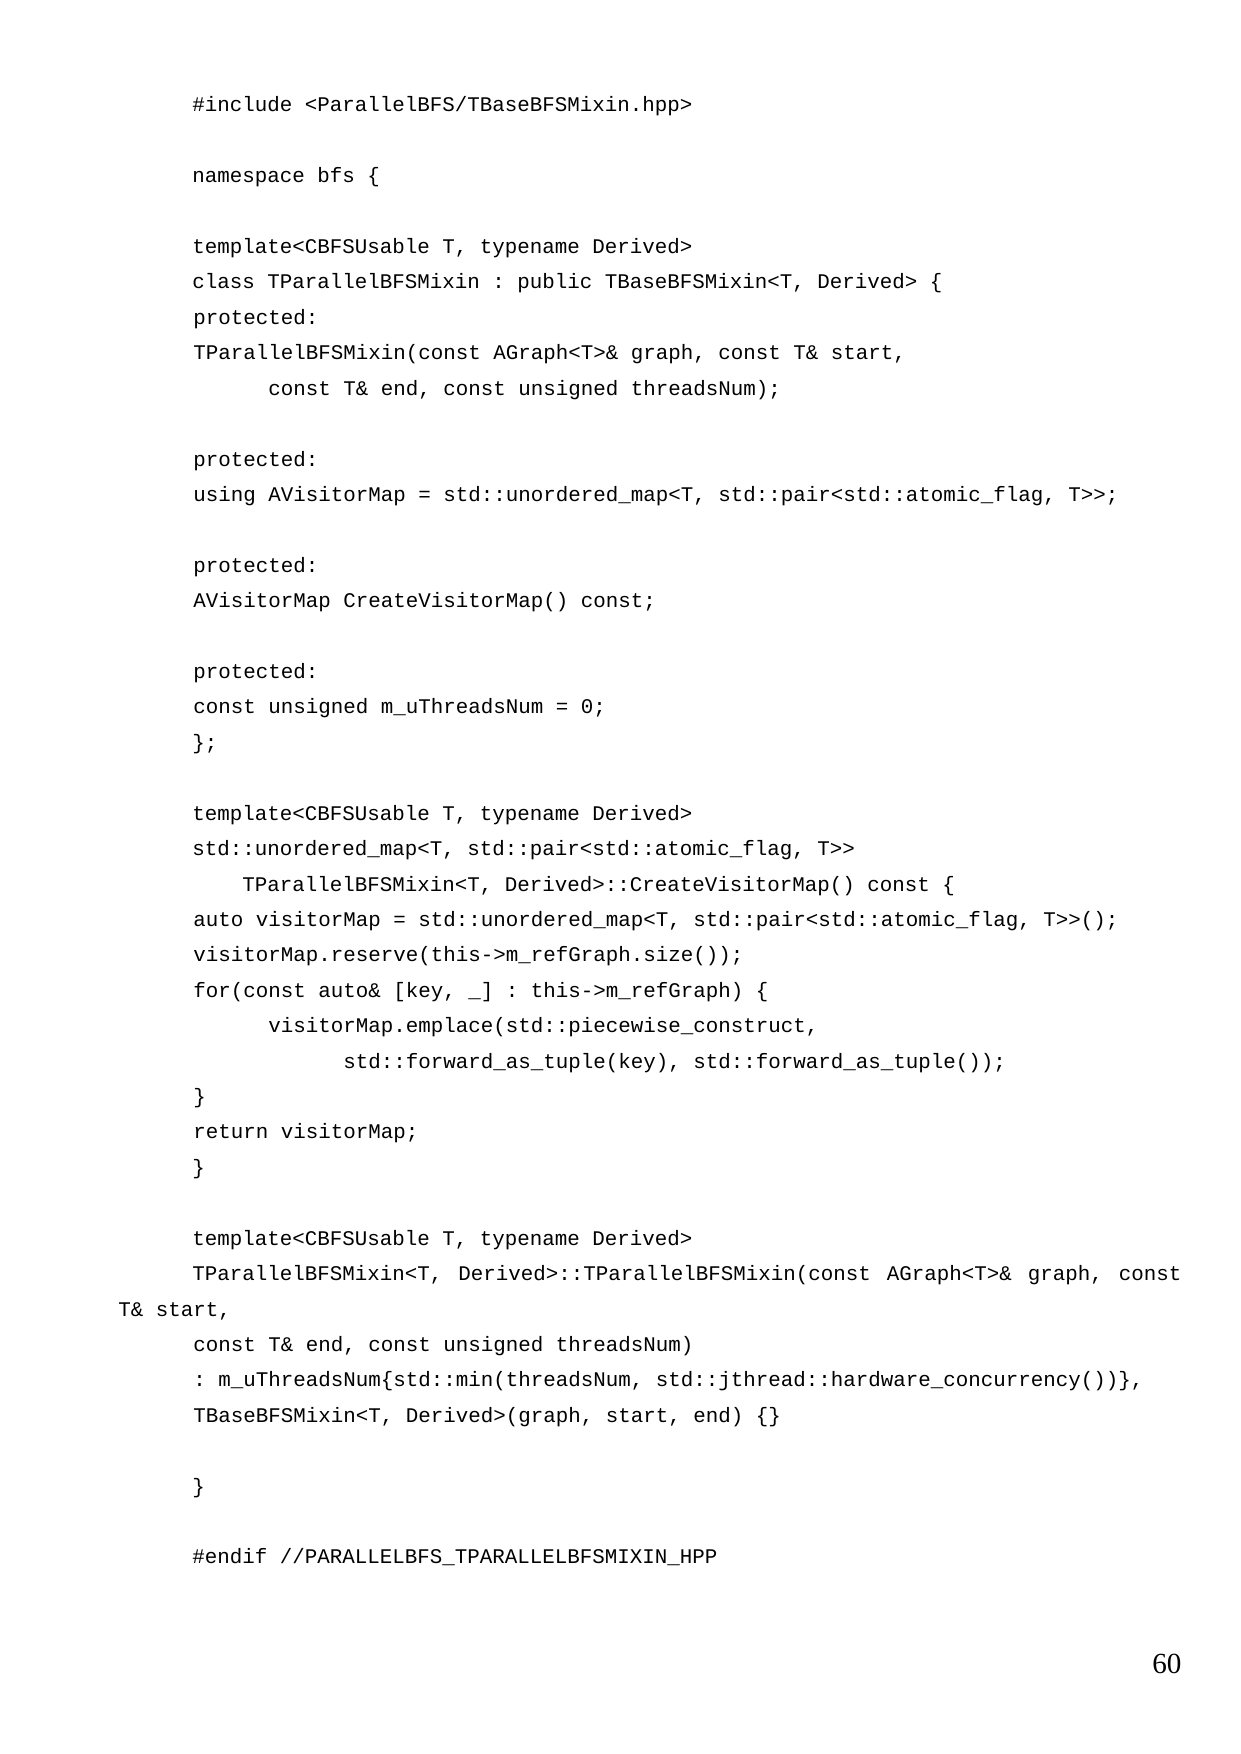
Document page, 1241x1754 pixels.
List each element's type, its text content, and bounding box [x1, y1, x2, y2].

text #include <ParallelBFS/TBaseBFSMixin.hpp> [118, 94, 1181, 118]
text template<CBFSUsable T, typename Derived> [118, 803, 1181, 826]
text #endif //PARALLELBFS_TPARALLELBFSMIXIN_HPP [118, 1547, 1181, 1570]
text protected: [118, 449, 1181, 472]
text std::unordered_map<T, std::pair<std::atomic_flag, T>> [118, 838, 1181, 862]
text protected: [118, 307, 1181, 331]
text TParallelBFSMixin<T, Derived>::CreateVisitorMap() const { [118, 874, 1181, 897]
text AVisitorMap CreateVisitorMap() const; [118, 590, 1181, 614]
text return visitorMap; [118, 1122, 1181, 1145]
text } [118, 1157, 1181, 1181]
text TBaseBFSMixin<T, Derived>(graph, start, end) {} [118, 1405, 1181, 1428]
text protected: [118, 555, 1181, 578]
text auto visitorMap = std::unordered_map<T, std::pair<std::atomic_flag, T>>(); [118, 909, 1181, 933]
text }; [118, 732, 1181, 756]
text const T& end, const unsigned threadsNum) [118, 1334, 1181, 1358]
text template<CBFSUsable T, typename Derived> [118, 236, 1181, 260]
text namespace bfs { [118, 165, 1181, 189]
text const T& end, const unsigned threadsNum); [118, 378, 1181, 401]
text std::forward_as_tuple(key), std::forward_as_tuple()); [118, 1051, 1181, 1074]
text TParallelBFSMixin(const AGraph<T>& graph, const T& start, [118, 342, 1181, 366]
text visitorMap.reserve(this->m_refGraph.size()); [118, 944, 1181, 968]
text for(const auto& [key, _] : this->m_refGraph) { [118, 980, 1181, 1003]
text } [118, 1476, 1181, 1499]
text const unsigned m_uThreadsNum = 0; [118, 697, 1181, 720]
text using AVisitorMap = std::unordered_map<T, std::pair<std::atomic_flag, T>>; [118, 484, 1181, 508]
text TParallelBFSMixin<T, Derived>::TParallelBFSMixin(const AGraph<T>& graph, const T& start, [118, 1263, 1181, 1322]
text : m_uThreadsNum{std::min(threadsNum, std::jthread::hardware_concurrency())}, [118, 1369, 1181, 1393]
text class TParallelBFSMixin : public TBaseBFSMixin<T, Derived> { [118, 272, 1181, 295]
text visitorMap.emplace(std::piecewise_construct, [118, 1015, 1181, 1039]
text protected: [118, 661, 1181, 685]
text template<CBFSUsable T, typename Derived> [118, 1228, 1181, 1251]
text } [118, 1086, 1181, 1110]
